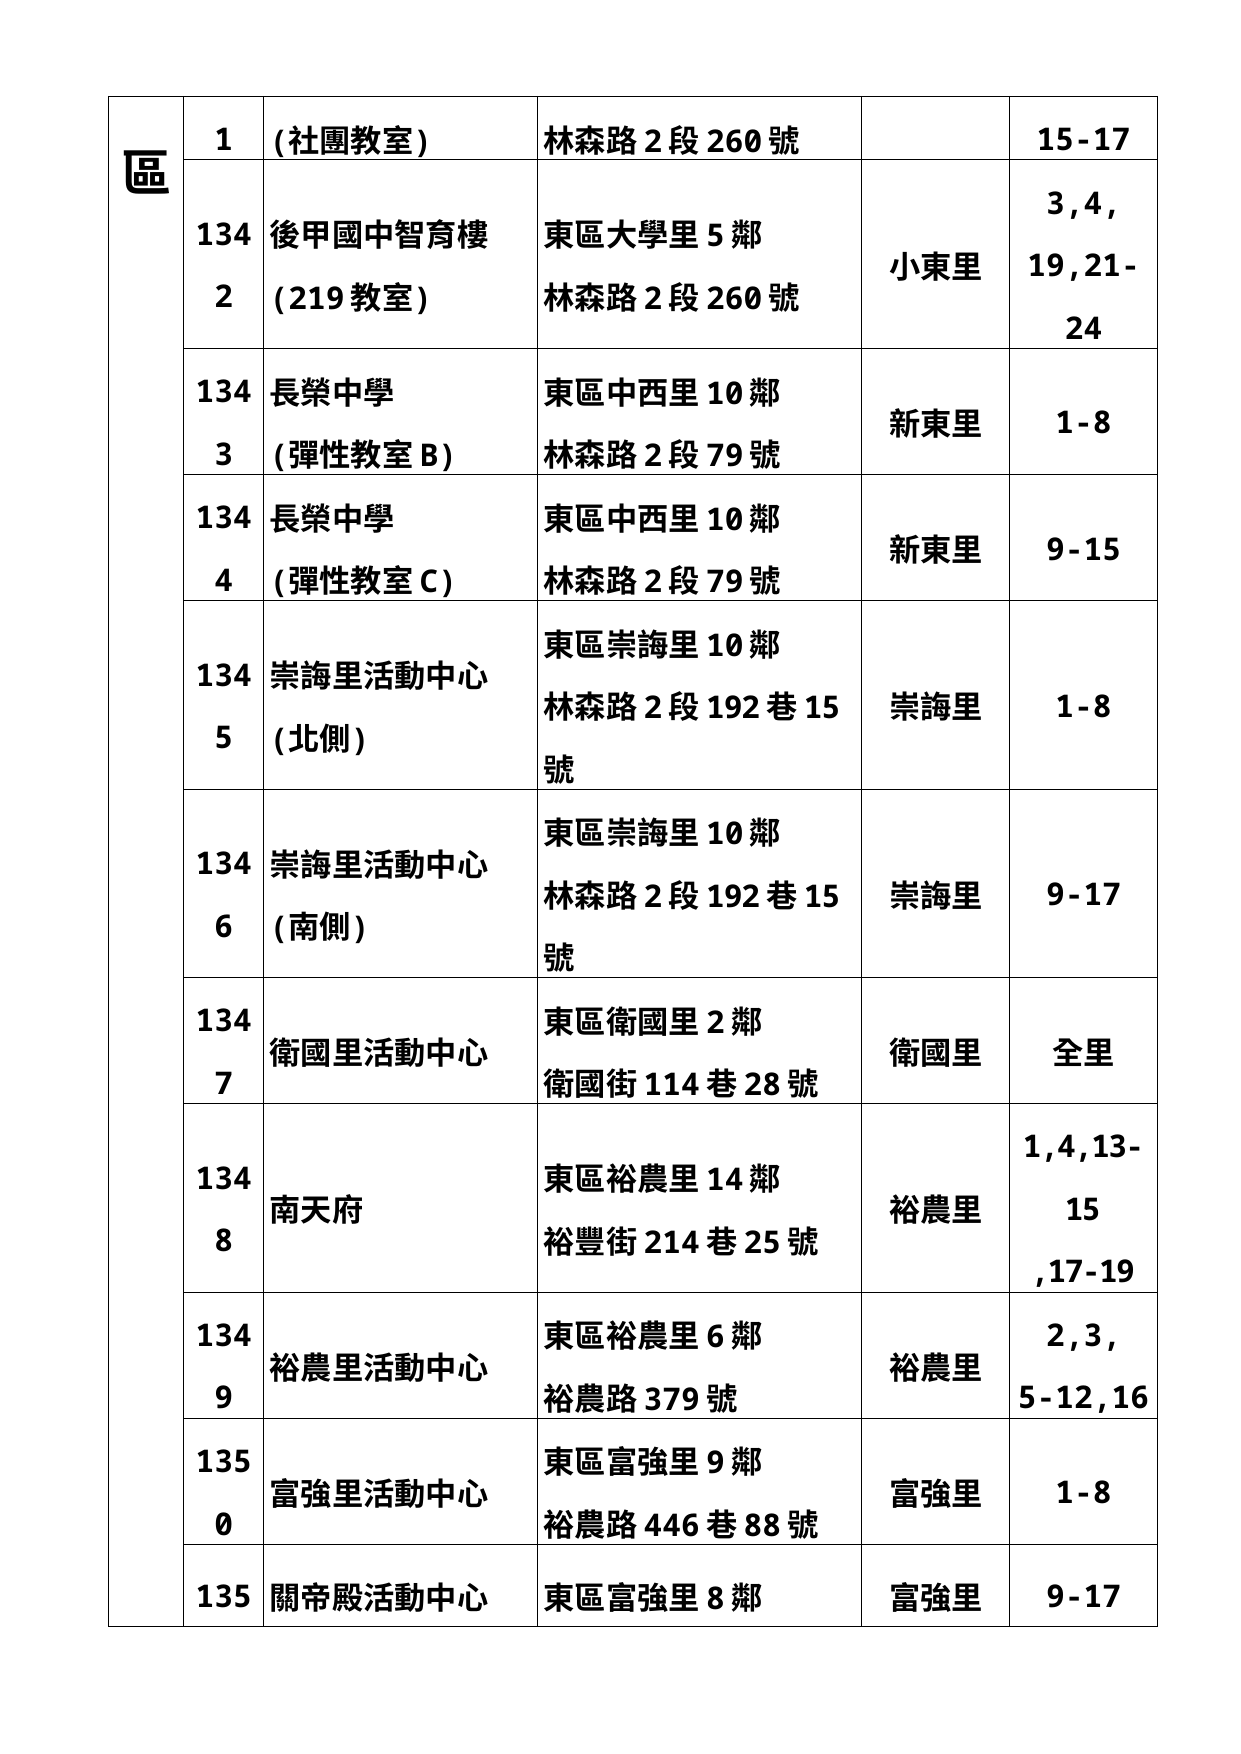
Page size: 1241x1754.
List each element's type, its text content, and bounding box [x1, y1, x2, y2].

table_cell 後甲國中智育樓(219教室) [264, 160, 537, 348]
table_cell 135 [184, 1545, 263, 1626]
table_cell 1347 [184, 978, 263, 1103]
table_cell 裕農里 [862, 1293, 1009, 1418]
table_cell 1,4,13-15 ,17-19 [1010, 1104, 1157, 1292]
table_cell [862, 97, 1009, 159]
table_cell 東區中西里10鄰 林森路2段79號 [538, 349, 861, 474]
table_cell 1348 [184, 1104, 263, 1292]
table_cell 1346 [184, 790, 263, 977]
table_cell 富強里 [862, 1545, 1009, 1626]
table_cell 東區中西里10鄰 林森路2段79號 [538, 475, 861, 600]
table_cell 全里 [1010, 978, 1157, 1103]
table_cell 東區裕農里6鄰 裕農路379號 [538, 1293, 861, 1418]
table_cell 東區崇誨里10鄰 林森路2段192巷15號 [538, 790, 861, 977]
table_cell 長榮中學 (彈性教室B) [264, 349, 537, 474]
table_cell 1 [184, 97, 263, 159]
table_cell 15-17 [1010, 97, 1157, 159]
table_cell 1343 [184, 349, 263, 474]
table_cell 崇誨里活動中心(南側) [264, 790, 537, 977]
table_cell 東區大學里5鄰 林森路2段260號 [538, 160, 861, 348]
table_cell 1345 [184, 601, 263, 788]
table_cell 衛國里 [862, 978, 1009, 1103]
table_cell 9-15 [1010, 475, 1157, 600]
table_cell 林森路2段260號 [538, 97, 861, 159]
table_cell 長榮中學 (彈性教室C) [264, 475, 537, 600]
table_cell 1350 [184, 1419, 263, 1544]
table_cell 9-17 [1010, 790, 1157, 977]
table_cell 2,3, 5-12,16 [1010, 1293, 1157, 1418]
table_cell 1-8 [1010, 1419, 1157, 1544]
table_cell 東區衛國里2鄰 衛國街114巷28號 [538, 978, 861, 1103]
table_cell 1344 [184, 475, 263, 600]
table_cell 衛國里活動中心 [264, 978, 537, 1103]
table_cell 小東里 [862, 160, 1009, 348]
table_cell 3,4, 19,21-24 [1010, 160, 1157, 348]
table_cell 東區富強里8鄰 [538, 1545, 861, 1626]
table_cell 東區富強里9鄰 裕農路446巷88號 [538, 1419, 861, 1544]
table_cell 東區崇誨里10鄰 林森路2段192巷15號 [538, 601, 861, 788]
table_cell 9-17 [1010, 1545, 1157, 1626]
table_cell 崇誨里 [862, 790, 1009, 977]
table_cell 新東里 [862, 475, 1009, 600]
table_cell 南天府 [264, 1104, 537, 1292]
table_cell 裕農里活動中心 [264, 1293, 537, 1418]
table_cell 富強里 [862, 1419, 1009, 1544]
table_cell 1-8 [1010, 601, 1157, 788]
table_cell 崇誨里活動中心(北側) [264, 601, 537, 788]
table_cell 新東里 [862, 349, 1009, 474]
table_cell 裕農里 [862, 1104, 1009, 1292]
table_cell 崇誨里 [862, 601, 1009, 788]
table_cell 關帝殿活動中心 [264, 1545, 537, 1626]
table_cell 1349 [184, 1293, 263, 1418]
table_cell (社團教室) [264, 97, 537, 159]
table_cell 1-8 [1010, 349, 1157, 474]
table_cell 富強里活動中心 [264, 1419, 537, 1544]
table_cell 區 [109, 97, 183, 1626]
table_cell 東區裕農里14鄰 裕豐街214巷25號 [538, 1104, 861, 1292]
table_cell 1342 [184, 160, 263, 348]
